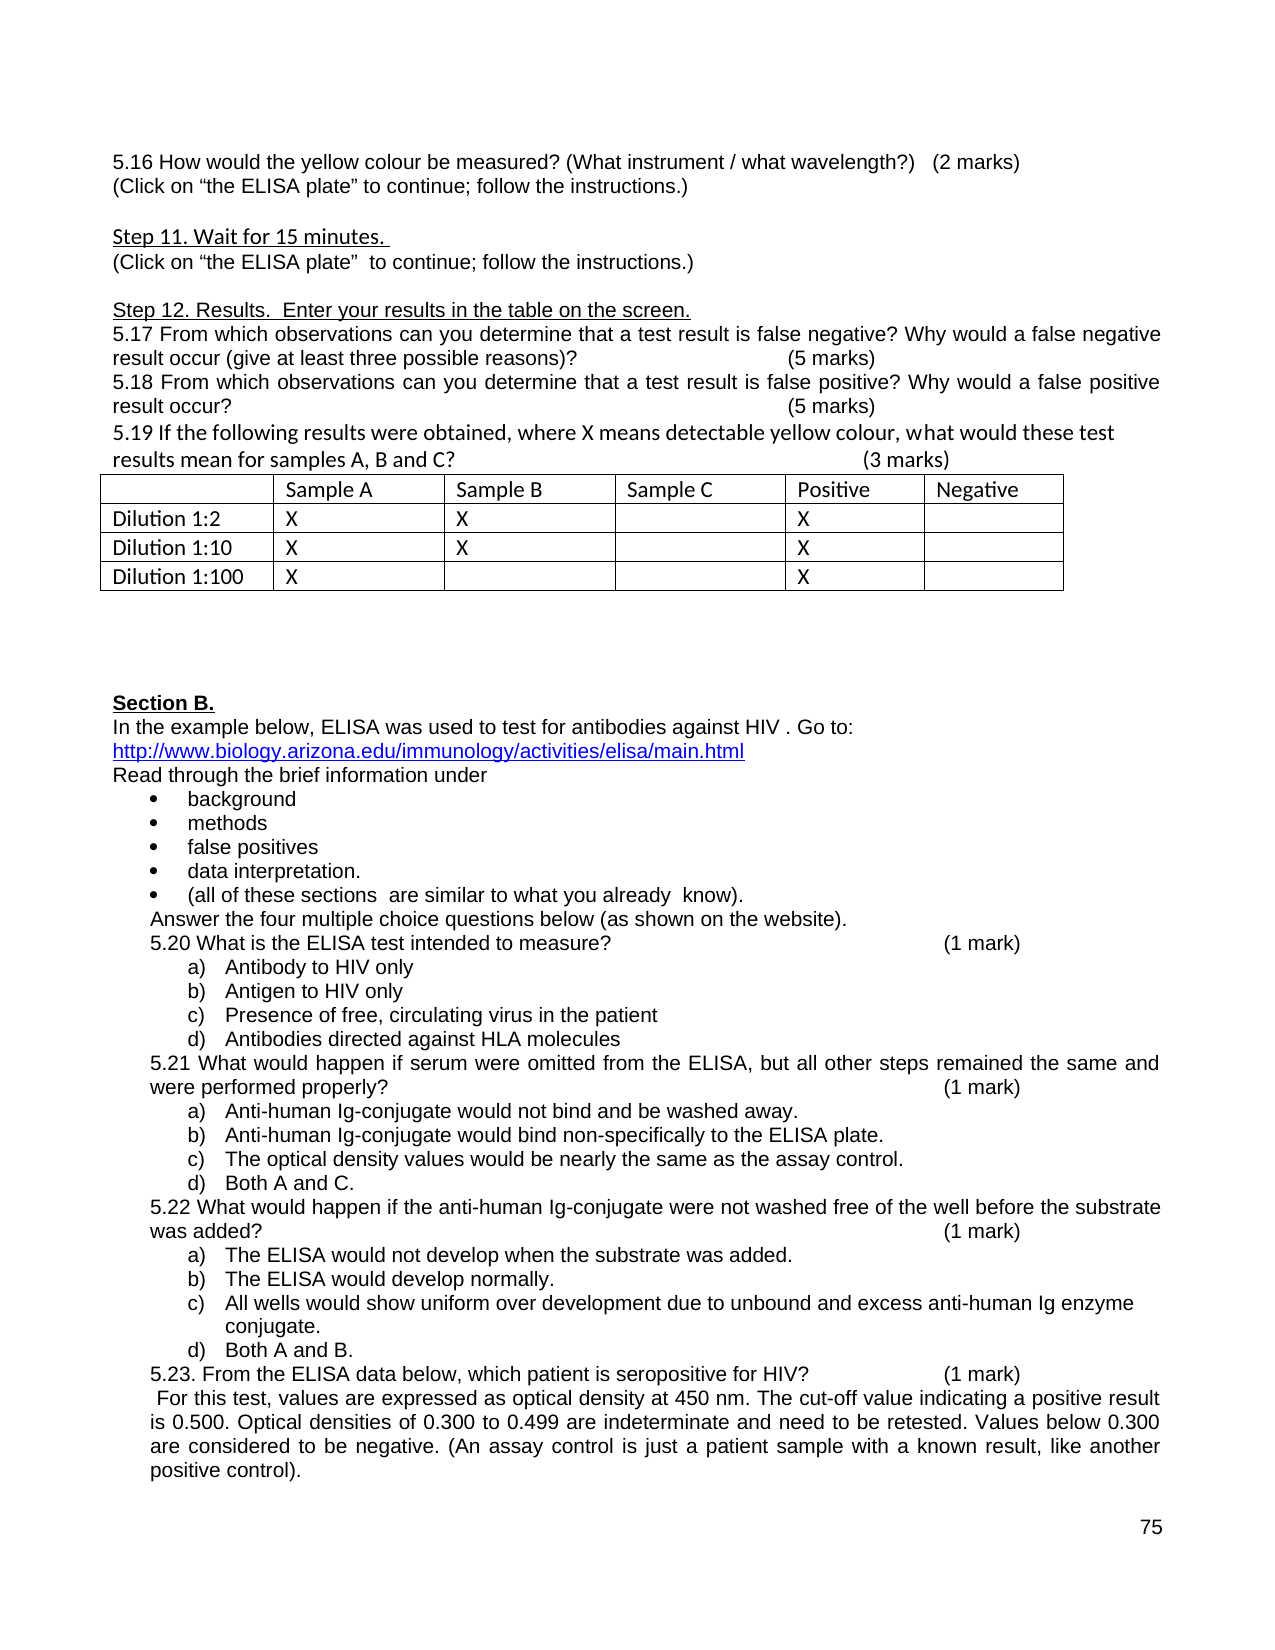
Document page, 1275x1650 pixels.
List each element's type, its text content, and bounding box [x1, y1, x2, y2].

table_cell Dilution 1:2 [101, 504, 273, 532]
table_cell [925, 562, 1063, 590]
list Anti-human Ig-conjugate would not bind and be washed away. [187, 1099, 1162, 1123]
list All wells would show uniform over development due to unbound and excess anti-human Ig enzyme conjugate. [187, 1290, 1162, 1338]
text 5.22 What would happen if the anti-human Ig-conjugate were not washed free of the well before the substrate was added? (1 mark) [150, 1194, 1162, 1242]
table_cell Dilution 1:100 [101, 562, 273, 590]
list The ELISA would not develop when the substrate was added. [187, 1242, 1162, 1266]
text (Click on “the ELISA plate” to continue; follow the instructions.) [112, 174, 1162, 198]
table_cell X [274, 504, 444, 532]
table_cell [925, 533, 1063, 561]
table_cell X [786, 504, 924, 532]
table_cell X [445, 504, 615, 532]
list background [150, 787, 1162, 811]
text Read through the brief information under [112, 763, 1162, 787]
table_cell Dilution 1:10 [101, 533, 273, 561]
table_header Positive [786, 475, 924, 503]
text Step 11. Wait for 15 minutes. [112, 222, 1162, 250]
text 5.17 From which observations can you determine that a test result is false negative? Why would a false negative result occur (give at least three possible reasons)? (5 marks) [112, 322, 1162, 370]
table_header Sample C [616, 475, 785, 503]
table_cell [616, 562, 785, 590]
table_cell [925, 504, 1063, 532]
table_header Negative [925, 475, 1063, 503]
table_cell [616, 533, 785, 561]
list The ELISA would develop normally. [187, 1266, 1162, 1290]
text 5.19 If the following results were obtained, where X means detectable yellow colour, what would these test results mean for samples A, B and C? (3 marks) [112, 418, 1162, 474]
list false positives [150, 835, 1162, 859]
text Step 12. Results. Enter your results in the table on the screen. [112, 298, 1162, 322]
text 5.21 What would happen if serum were omitted from the ELISA, but all other steps remained the same and were performed properly? (1 mark) [150, 1051, 1162, 1099]
list data interpretation. [150, 859, 1162, 883]
table_cell X [274, 562, 444, 590]
list Anti-human Ig-conjugate would bind non-specifically to the ELISA plate. [187, 1123, 1162, 1147]
table_header Sample A [274, 475, 444, 503]
text 5.18 From which observations can you determine that a test result is false positive? Why would a false positive result occur? (5 marks) [112, 370, 1162, 418]
table_cell [445, 562, 615, 590]
list Both A and B. [187, 1338, 1162, 1362]
text In the example below, ELISA was used to test for antibodies against HIV . Go to: [112, 715, 1162, 739]
text 5.23. From the ELISA data below, which patient is seropositive for HIV? (1 mark) [150, 1362, 1162, 1386]
list Antigen to HIV only [187, 979, 1162, 1003]
text Section B. [112, 691, 1162, 715]
list Presence of free, circulating virus in the patient [187, 1003, 1162, 1027]
table_cell X [786, 562, 924, 590]
list The optical density values would be nearly the same as the assay control. [187, 1147, 1162, 1171]
table_header Sample B [445, 475, 615, 503]
text 5.20 What is the ELISA test intended to measure? (1 mark) [150, 931, 1162, 955]
list Antibody to HIV only [187, 955, 1162, 979]
text Answer the four multiple choice questions below (as shown on the website). [150, 907, 1162, 931]
text 5.16 How would the yellow colour be measured? (What instrument / what wavelength?) (2 marks) [112, 150, 1162, 174]
list Both A and C. [187, 1171, 1162, 1194]
table_cell X [786, 533, 924, 561]
list (all of these sections are similar to what you already know). [150, 883, 1162, 907]
table_header [101, 475, 273, 503]
text http://www.biology.arizona.edu/immunology/activities/elisa/main.html [112, 739, 1162, 763]
table_cell X [274, 533, 444, 561]
text For this test, values are expressed as optical density at 450 nm. The cut-off value indicating a positive result is 0.500. Optical densities of 0.300 to 0.499 are indeterminate and need to be retested. Values below 0.300 are considered to be negative. (An assay control is just a patient sample with a known result, like another positive control). [150, 1386, 1162, 1482]
table_cell X [445, 533, 615, 561]
list methods [150, 811, 1162, 835]
table_cell [616, 504, 785, 532]
text (Click on “the ELISA plate” to continue; follow the instructions.) [112, 250, 1162, 274]
list Antibodies directed against HLA molecules [187, 1027, 1162, 1051]
